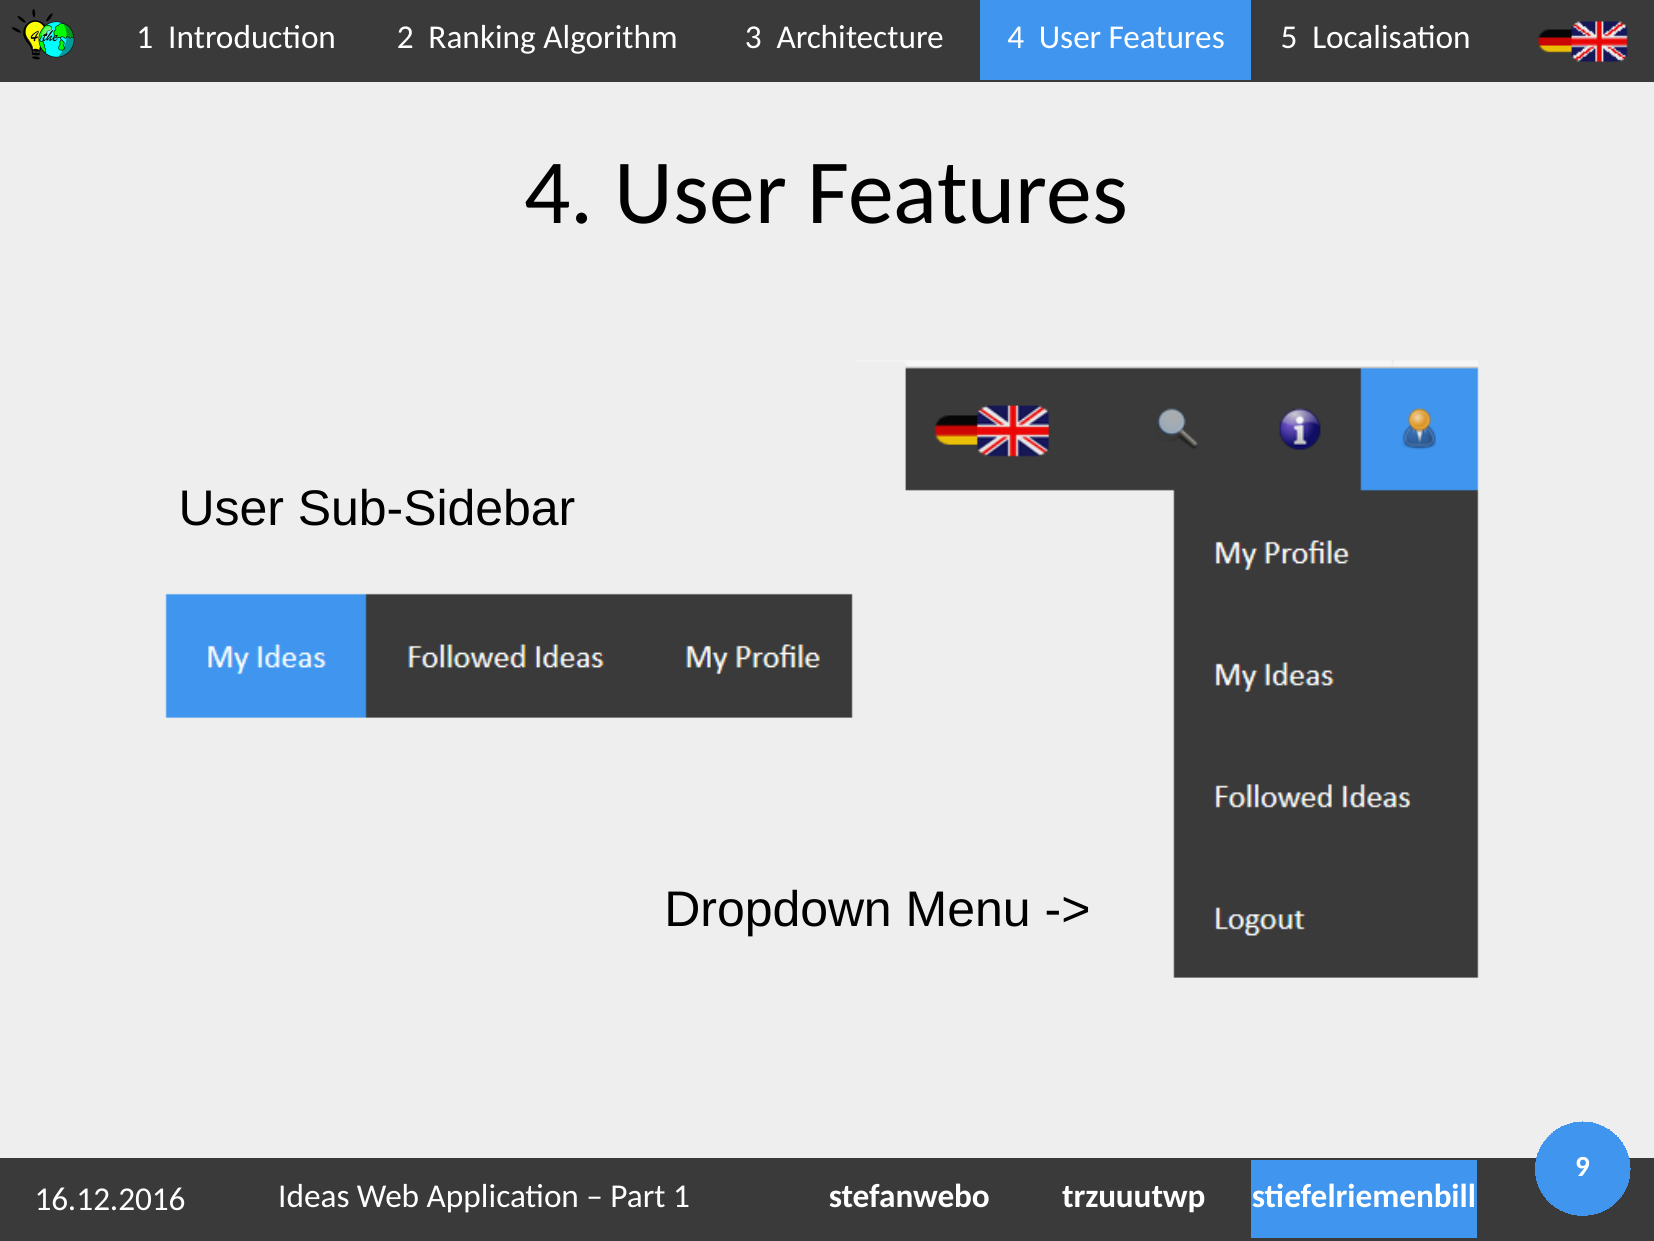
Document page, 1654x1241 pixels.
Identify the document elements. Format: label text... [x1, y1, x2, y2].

text_box 4 User Features [980, 0, 1251, 80]
text_box Dropdown Menu -> [649, 874, 1106, 945]
text_box trzuuutwp [1015, 1160, 1251, 1238]
text_box 1 Introduction [106, 0, 366, 80]
text_box stefanwebo [803, 1160, 1015, 1238]
text_box stiefelriemenbill [1251, 1160, 1477, 1238]
picture [2, 0, 83, 80]
picture [129, 354, 1540, 1004]
title 4. User Features [82, 118, 1571, 284]
text_box 5 Localisation [1251, 0, 1501, 80]
picture [1536, 18, 1629, 64]
text_box User Sub-Sidebar [163, 472, 591, 544]
text_box 3 Architecture [708, 0, 980, 80]
text_box Ideas Web Application – Part 1 [242, 1160, 727, 1238]
text_box 2 Ranking Algorithm [366, 0, 708, 80]
